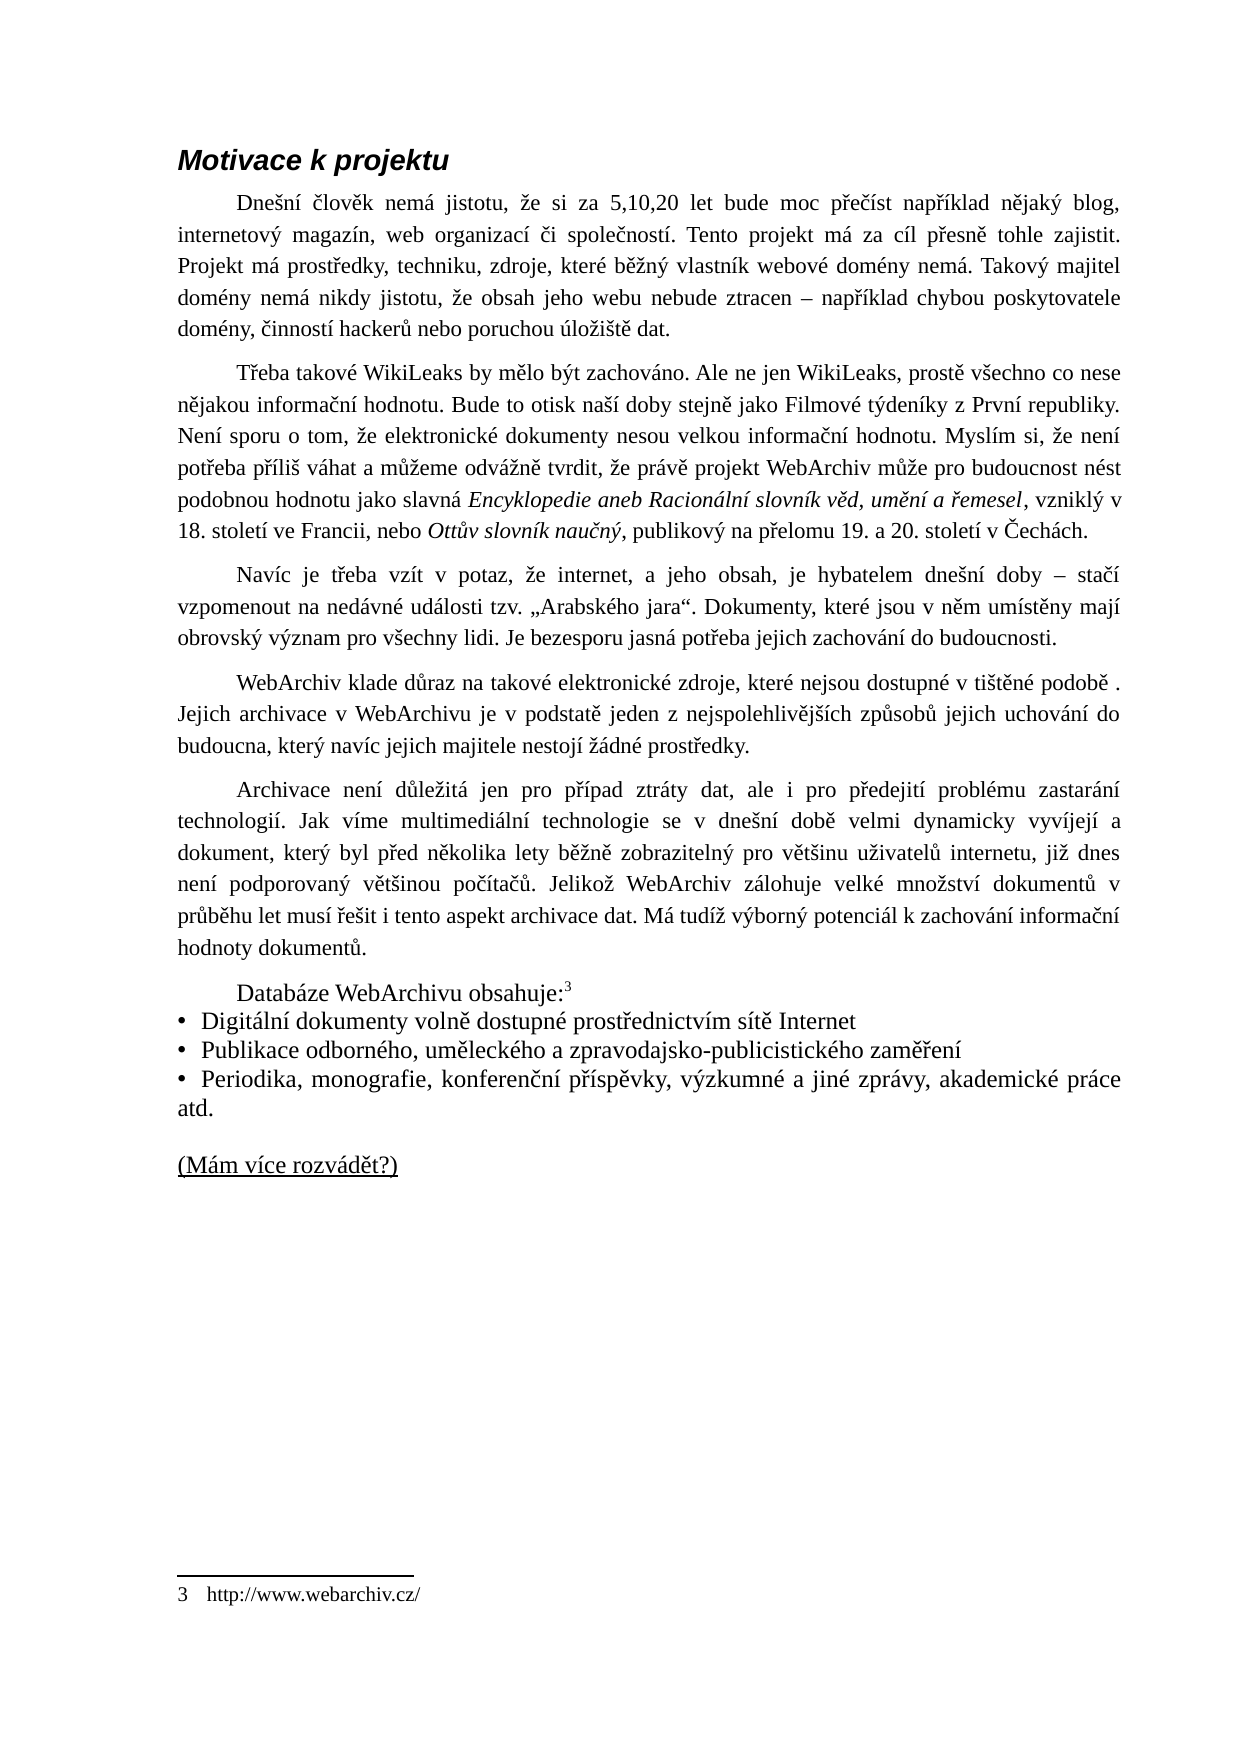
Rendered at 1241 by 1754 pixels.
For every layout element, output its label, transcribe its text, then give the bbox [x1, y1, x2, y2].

list Digitální dokumenty volně dostupné prostřednictvím sítě Internet [177, 1006, 1122, 1035]
text Databáze WebArchivu obsahuje: [177, 978, 1122, 1006]
text Archivace není důležitá jen pro případ ztráty dat, ale i pro předejití problému zastarání technologií. Jak víme multimediální technologie se v dnešní době velmi dynamicky vyvíjejí a dokument, který byl před několika lety běžně zobrazitelný pro většinu uživatelů internetu, již dnes není podporovaný většinou počítačů. Jelikož WebArchiv zálohuje velké množství dokumentů v průběhu let musí řešit i tento aspekt archivace dat. Má tudíž výborný potenciál k zachování informační hodnoty dokumentů. [177, 776, 1122, 960]
text Třeba takové WikiLeaks by mělo být zachováno. Ale ne jen WikiLeaks, prostě všechno co nese nějakou informační hodnotu. Bude to otisk naší doby stejně jako Filmové týdeníky z První republiky. Není sporu o tom, že elektronické dokumenty nesou velkou informační hodnotu. Myslím si, že není potřeba příliš váhat a můžeme odvážně tvrdit, že právě projekt WebArchiv může pro budoucnost nést podobnou hodnotu jako slavná Encyklopedie aneb Racionální slovník věd, umění a řemesel, vzniklý v 18. století ve Francii, nebo Ottův slovník naučný, publikový na přelomu 19. a 20. století v Čechách. [177, 359, 1122, 544]
list Publikace odborného, uměleckého a zpravodajsko-publicistického zaměření [177, 1035, 1122, 1064]
subtitle Motivace k projektu [177, 143, 1122, 177]
text Dnešní člověk nemá jistotu, že si za 5,10,20 let bude moc přečíst například nějaký blog, internetový magazín, web organizací či společností. Tento projekt má za cíl přesně tohle zajistit. Projekt má prostředky, techniku, zdroje, které běžný vlastník webové domény nemá. Takový majitel domény nemá nikdy jistotu, že obsah jeho webu nebude ztracen – například chybou poskytovatele domény, činností hackerů nebo poruchou úložiště dat. [177, 189, 1122, 342]
list Periodika, monografie, konferenční příspěvky, výzkumné a jiné zprávy, akademické práce atd. [177, 1064, 1122, 1121]
text WebArchiv klade důraz na takové elektronické zdroje, které nejsou dostupné v tištěné podobě . Jejich archivace v WebArchivu je v podstatě jeden z nejspolehlivějších způsobů jejich uchování do budoucna, který navíc jejich majitele nestojí žádné prostředky. [177, 668, 1122, 758]
text Navíc je třeba vzít v potaz, že internet, a jeho obsah, je hybatelem dnešní doby – stačí vzpomenout na nedávné události tzv. „Arabského jara“. Dokumenty, které jsou v něm umístěny mají obrovský význam pro všechny lidi. Je bezesporu jasná potřeba jejich zachování do budoucnosti. [177, 561, 1122, 651]
text (Mám více rozvádět?) [177, 1150, 1122, 1179]
text http://www.webarchiv.cz/ [177, 1582, 1122, 1606]
